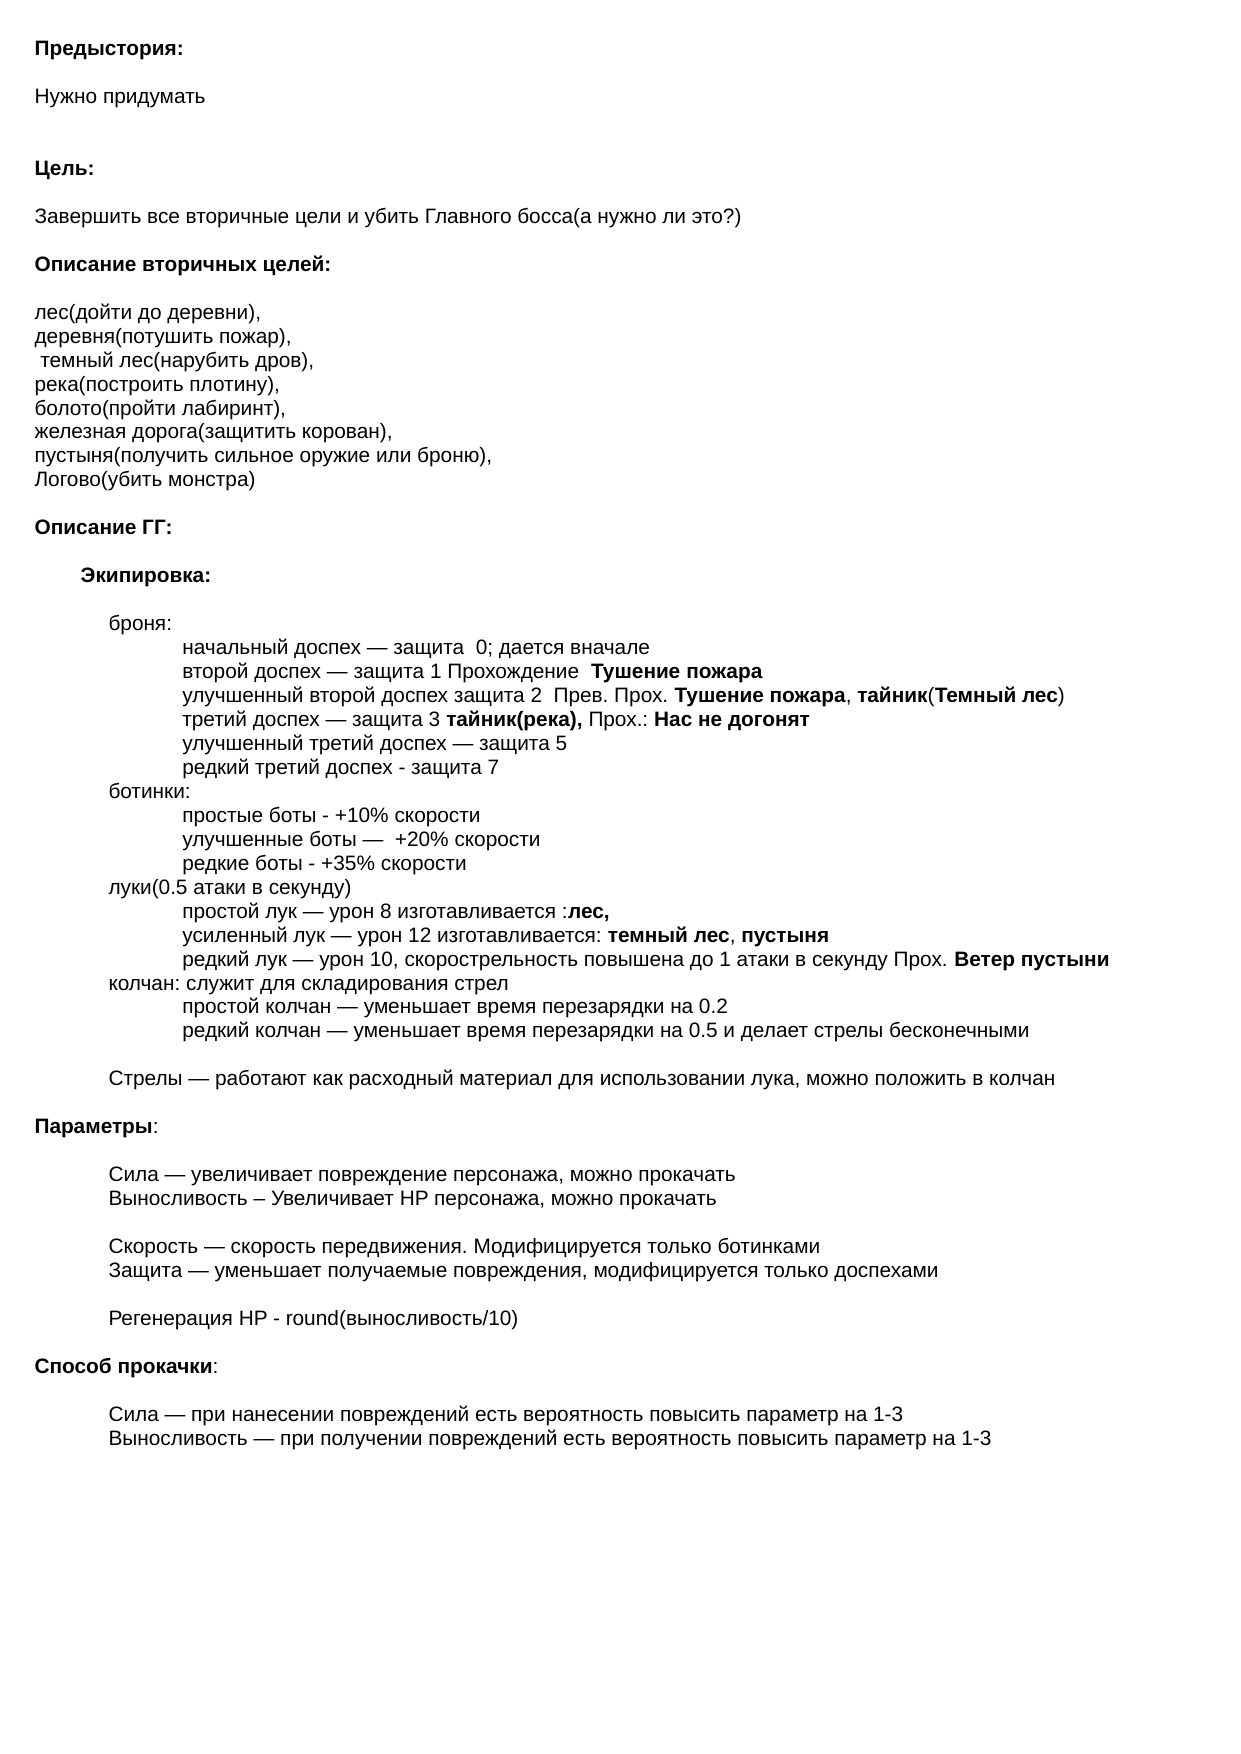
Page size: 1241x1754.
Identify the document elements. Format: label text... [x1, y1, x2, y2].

text редкий колчан — уменьшает время перезарядки на 0.5 и делает стрелы бесконечными [34, 1018, 1187, 1042]
text Описание ГГ: [34, 515, 1187, 539]
text лес(дойти до деревни), [34, 299, 1187, 323]
text Способ прокачки: [34, 1354, 1187, 1378]
text броня: [34, 611, 1187, 635]
text простой колчан — уменьшает время перезарядки на 0.2 [34, 994, 1187, 1018]
text Стрелы — работают как расходный материал для использовании лука, можно положить в колчан [34, 1066, 1187, 1090]
text Скорость — скорость передвижения. Модифицируется только ботинками [34, 1234, 1187, 1258]
text Сила — увеличивает повреждение персонажа, можно прокачать [34, 1162, 1187, 1186]
text Завершить все вторичные цели и убить Главного босса(а нужно ли это?) [34, 204, 1187, 228]
text редкие боты - +35% скорости [34, 851, 1187, 874]
text простой лук — урон 8 изготавливается :лес, [34, 898, 1187, 922]
text Нужно придумать [34, 84, 1187, 108]
text река(построить плотину), [34, 371, 1187, 395]
text Логово(убить монстра) [34, 467, 1187, 491]
text усиленный лук — урон 12 изготавливается: темный лес, пустыня [34, 922, 1187, 946]
text второй доспех — защита 1 Прохождение Тушение пожара [34, 659, 1187, 683]
text Параметры: [34, 1114, 1187, 1138]
text Цель: [34, 156, 1187, 180]
text пустыня(получить сильное оружие или броню), [34, 443, 1187, 467]
text Регенерация HP - round(выносливость/10) [34, 1306, 1187, 1330]
text луки(0.5 атаки в секунду) [34, 874, 1187, 898]
text ботинки: [34, 779, 1187, 803]
text улучшенный второй доспех защита 2 Прев. Прох. Тушение пожара, тайник(Темный лес) [34, 683, 1187, 707]
text Экипировка: [34, 563, 1187, 587]
text темный лес(нарубить дров), [34, 347, 1187, 371]
text редкий третий доспех - защита 7 [34, 755, 1187, 779]
text деревня(потушить пожар), [34, 323, 1187, 347]
text начальный доспех — защита 0; дается вначале [34, 635, 1187, 659]
text Предыстория: [34, 36, 1187, 60]
text улучшенный третий доспех — защита 5 [34, 731, 1187, 755]
text улучшенные боты — +20% скорости [34, 827, 1187, 851]
text простые боты - +10% скорости [34, 803, 1187, 827]
text Выносливость – Увеличивает HP персонажа, можно прокачать [34, 1186, 1187, 1210]
text Выносливость — при получении повреждений есть вероятность повысить параметр на 1-3 [34, 1426, 1187, 1449]
text Сила — при нанесении повреждений есть вероятность повысить параметр на 1-3 [34, 1402, 1187, 1426]
text третий доспех — защита 3 тайник(река), Прох.: Нас не догонят [34, 707, 1187, 731]
text Описание вторичных целей: [34, 252, 1187, 276]
text болото(пройти лабиринт), [34, 395, 1187, 419]
text редкий лук — урон 10, скорострельность повышена до 1 атаки в секунду Прох. Ветер пустыни [34, 946, 1187, 970]
text Защита — уменьшает получаемые повреждения, модифицируется только доспехами [34, 1258, 1187, 1282]
text железная дорога(защитить корован), [34, 419, 1187, 443]
text колчан: служит для складирования стрел [34, 970, 1187, 994]
